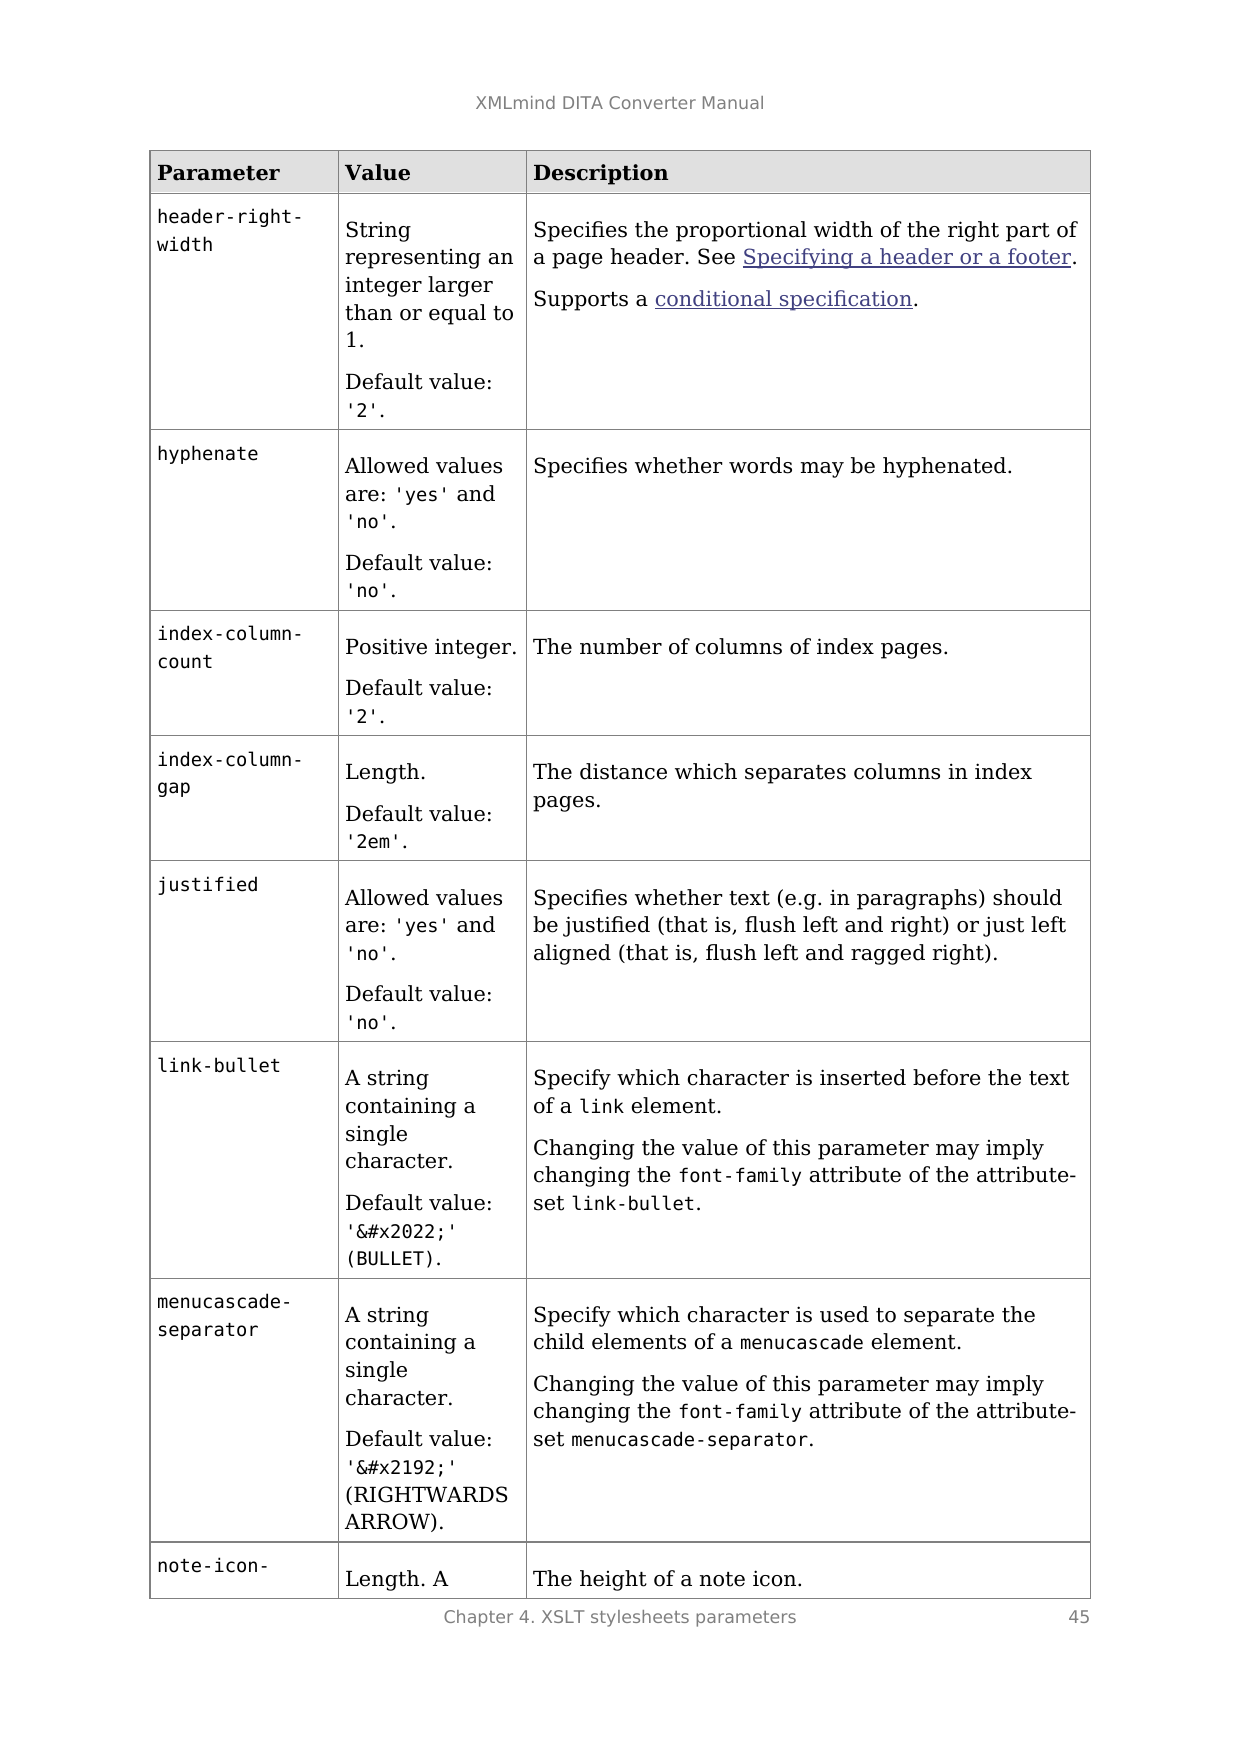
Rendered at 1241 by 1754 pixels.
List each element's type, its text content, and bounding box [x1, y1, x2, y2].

table_cell menucascade-separator [151, 1279, 338, 1541]
table_cell Allowed values are: 'yes' and 'no'. Default value: 'no'. [339, 861, 526, 1041]
table_cell A string containing a single character. Default value: '&#x2192;' (RIGHTWARDS ARROW). [339, 1279, 526, 1541]
table_cell String representing an integer larger than or equal to 1. Default value: '2'. [339, 194, 526, 429]
table_header Parameter [151, 151, 338, 192]
table_cell The number of columns of index pages. [527, 611, 1090, 735]
table_cell link-bullet [151, 1042, 338, 1277]
table_cell Specifies whether text (e.g. in paragraphs) should be justified (that is, flush left and right) or just left aligned (that is, flush left and ragged right). [527, 861, 1090, 1041]
table_cell hyphenate [151, 430, 338, 609]
table_cell The height of a note icon. [527, 1543, 1090, 1598]
table_cell A string containing a single character. Default value: '&#x2022;' (BULLET). [339, 1042, 526, 1277]
table_cell index-column-gap [151, 736, 338, 860]
table_cell Allowed values are: 'yes' and 'no'. Default value: 'no'. [339, 430, 526, 609]
table_cell Specify which character is used to separate the child elements of a menucascade element. Changing the value of this parameter may imply changing the font-family attribute of the attribute-set menucascade-separator. [527, 1279, 1090, 1541]
table_cell Length. Default value: '2em'. [339, 736, 526, 860]
table_cell Specifies whether words may be hyphenated. [527, 430, 1090, 609]
table_cell Positive integer. Default value: '2'. [339, 611, 526, 735]
table_cell Specify which character is inserted before the text of a link element. Changing the value of this parameter may imply changing the font-family attribute of the attribute-set link-bullet. [527, 1042, 1090, 1277]
table_cell The distance which separates columns in index pages. [527, 736, 1090, 860]
table_cell Specifies the proportional width of the right part of a page header. See Specifying a header or a footer. Supports a conditional specification. [527, 194, 1090, 429]
table_cell Length. A [339, 1543, 526, 1598]
table_header Description [527, 151, 1090, 192]
table_header Value [339, 151, 526, 192]
table_cell index-column-count [151, 611, 338, 735]
table_cell header-right-width [151, 194, 338, 429]
table_cell note-icon- [151, 1543, 338, 1598]
table_cell justified [151, 861, 338, 1041]
